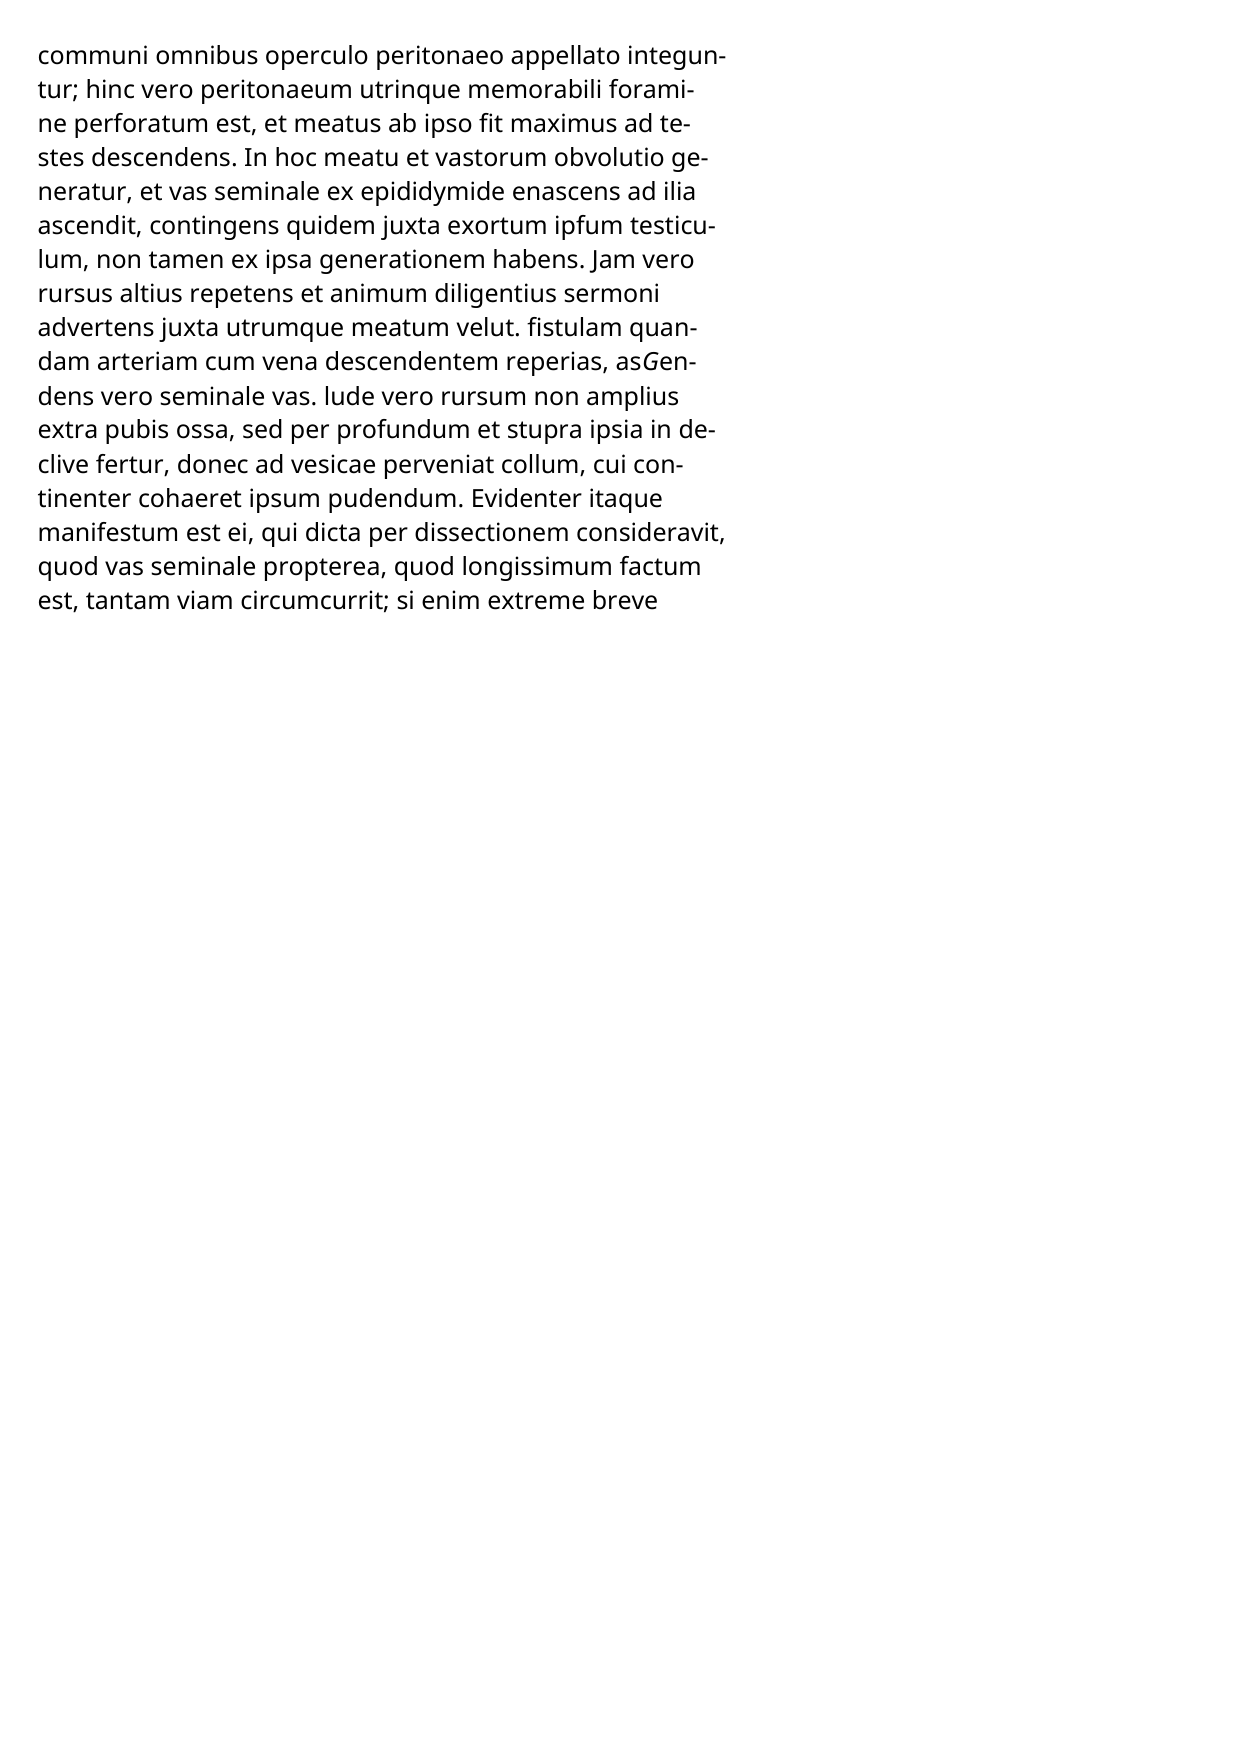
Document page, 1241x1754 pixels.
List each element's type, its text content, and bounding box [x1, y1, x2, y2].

text communi omnibus operculo peritonaeo appellato integun- tur; hinc vero peritonaeum utrinque memorabili forami- ne perforatum est, et meatus ab ipso fit maximus ad te- stes descendens. In hoc meatu et vastorum obvolutio ge- neratur, et vas seminale ex epididymide enascens ad ilia ascendit, contingens quidem juxta exortum ipfum testicu- lum, non tamen ex ipsa generationem habens. Jam vero rursus altius repetens et animum diligentius sermoni advertens juxta utrumque meatum velut. fistulam quan- dam arteriam cum vena descendentem reperias, asGen- dens vero seminale vas. lude vero rursum non amplius extra pubis ossa, sed per profundum et stupra ipsia in de- clive fertur, donec ad vesicae perveniat collum, cui con- tinenter cohaeret ipsum pudendum. Evidenter itaque manifestum est ei, qui dicta per dissectionem consideravit, quod vas seminale propterea, quod longissimum factum est, tantam viam circumcurrit; si enim extreme breve [37, 37, 1203, 617]
